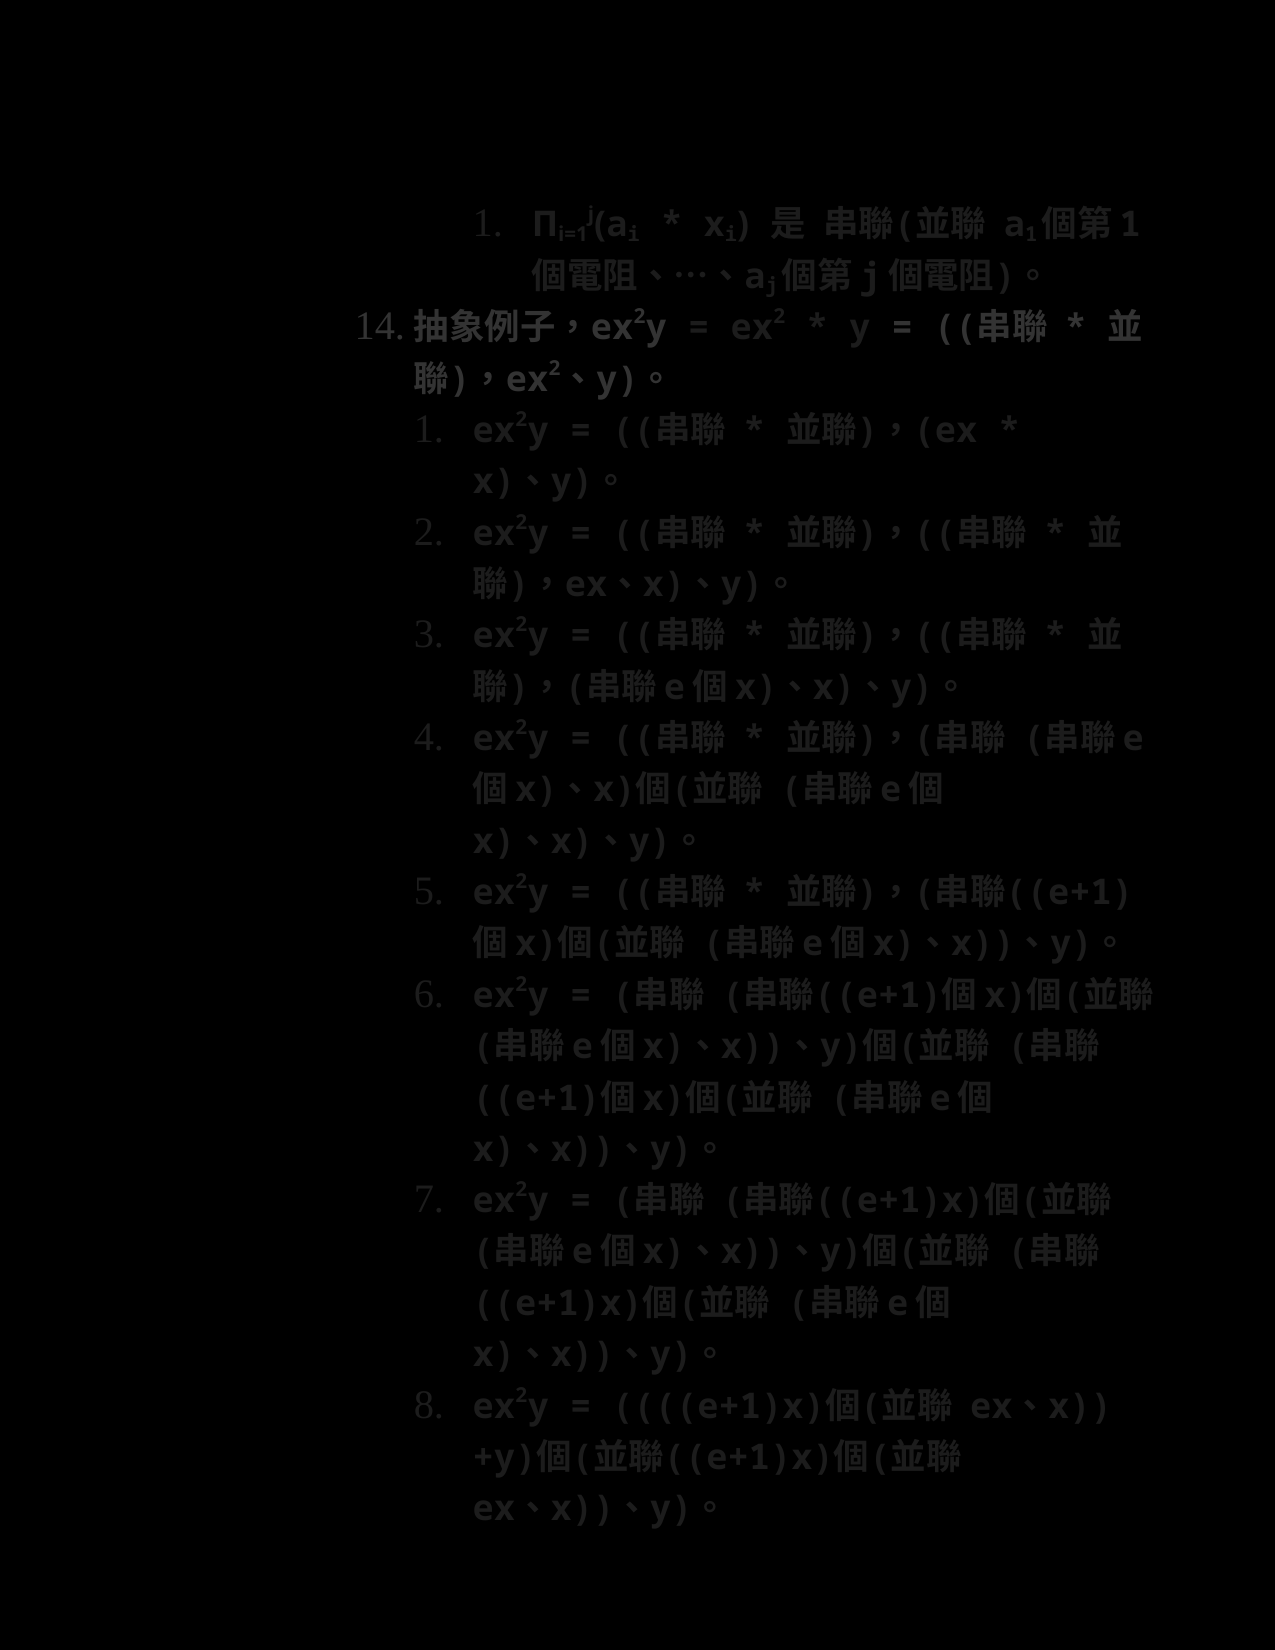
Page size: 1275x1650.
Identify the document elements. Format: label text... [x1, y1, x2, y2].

list ex2y = ((串聯 * 並聯)，((串聯 * 並聯)，(串聯e個x)、x)、y)。 [413, 607, 1157, 709]
list ex2y = ((((e+1)x)個(並聯 ex、x))+y)個(並聯((e+1)x)個(並聯ex、x))、y)。 [413, 1377, 1157, 1531]
list ex2y = (串聯 (串聯((e+1)x)個(並聯 (串聯e個x)、x))、y)個(並聯 (串聯((e+1)x)個(並聯 (串聯e個x)、x))、y)。 [413, 1172, 1157, 1377]
list 抽象例子，ex2y = ex2 * y = ((串聯 * 並聯)，ex2、y)。 [354, 298, 1157, 401]
list Πi=1j(ai * xi) 是 串聯(並聯 a1個第1個電阻、…、aj個第j個電阻)。 [472, 196, 1157, 298]
list ex2y = ((串聯 * 並聯)，(串聯 (串聯e個x)、x)個(並聯 (串聯e個x)、x)、y)。 [413, 709, 1157, 863]
list ex2y = ((串聯 * 並聯)，(ex * x)、y)。 [413, 401, 1157, 504]
list ex2y = (串聯 (串聯((e+1)個x)個(並聯 (串聯e個x)、x))、y)個(並聯 (串聯((e+1)個x)個(並聯 (串聯e個x)、x))、y)。 [413, 966, 1157, 1172]
list ex2y = ((串聯 * 並聯)，(串聯((e+1)個x)個(並聯 (串聯e個x)、x))、y)。 [413, 863, 1157, 966]
list ex2y = ((串聯 * 並聯)，((串聯 * 並聯)，ex、x)、y)。 [413, 504, 1157, 607]
